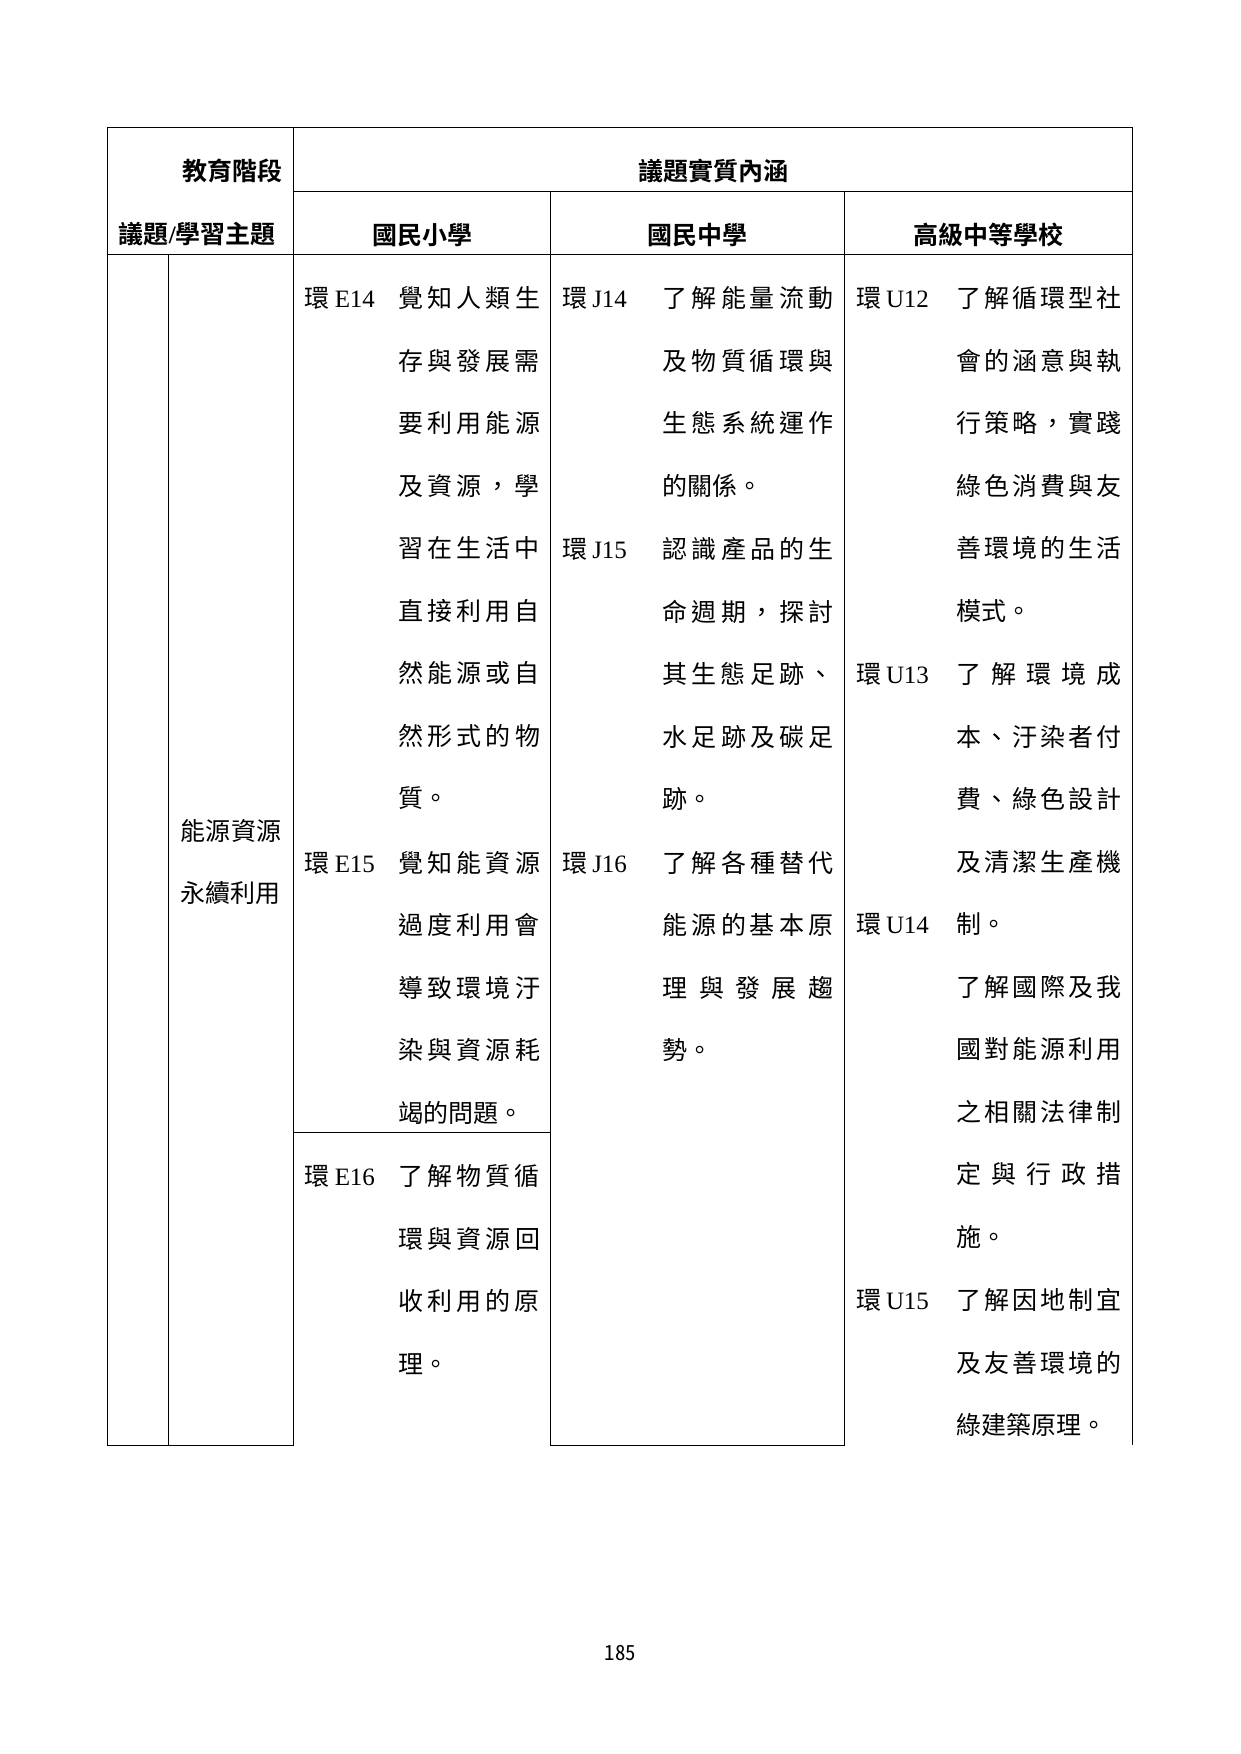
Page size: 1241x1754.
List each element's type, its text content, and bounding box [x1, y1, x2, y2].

table_cell 覺知能資源過度利用會導致環境汙染與資源耗竭的問題。 [387, 819, 550, 1132]
table_cell 國民中學 [551, 192, 844, 254]
table_cell 了解各種替代能源的基本原理與發展趨勢。 [651, 819, 844, 1445]
table_cell [108, 255, 168, 1445]
table_cell 能源資源永續利用 [169, 255, 293, 1445]
table_header 教育階段 議題/學習主題 [108, 128, 293, 254]
table_cell 環J16 [551, 819, 651, 1445]
table_cell 環U12 [845, 255, 945, 630]
table_cell 國民小學 [294, 192, 550, 254]
table_cell 環J15 [551, 505, 651, 819]
table_cell 高級中等學校 [845, 192, 1132, 254]
table_cell 環E16 [294, 1133, 387, 1445]
table_cell 環U15 [845, 1256, 945, 1445]
table_cell 了解能量流動及物質循環與生態系統運作的關係。 [651, 255, 844, 505]
table_cell 環E14 [294, 255, 387, 819]
table_cell 了解因地制宜及友善環境的綠建築原理。 [945, 1256, 1132, 1445]
table_cell 環J14 [551, 255, 651, 505]
table_cell 環E15 [294, 819, 387, 1132]
table_cell 環U13 環U14 [845, 630, 945, 1256]
table_cell 了解循環型社會的涵意與執行策略，實踐綠色消費與友善環境的生活模式。 [945, 255, 1132, 630]
table_cell 覺知人類生存與發展需要利用能源及資源，學習在生活中直接利用自然能源或自然形式的物質。 [387, 255, 550, 819]
table_cell 了解物質循環與資源回收利用的原理。 [387, 1133, 550, 1445]
table_cell 認識產品的生命週期，探討其生態足跡、水足跡及碳足跡。 [651, 505, 844, 819]
table_header 議題實質內涵 [294, 128, 1132, 191]
table_cell 了解環境成本、汙染者付費、綠色設計及清潔生產機制。 了解國際及我國對能源利用之相關法律制定與行政措施。 [945, 630, 1132, 1256]
